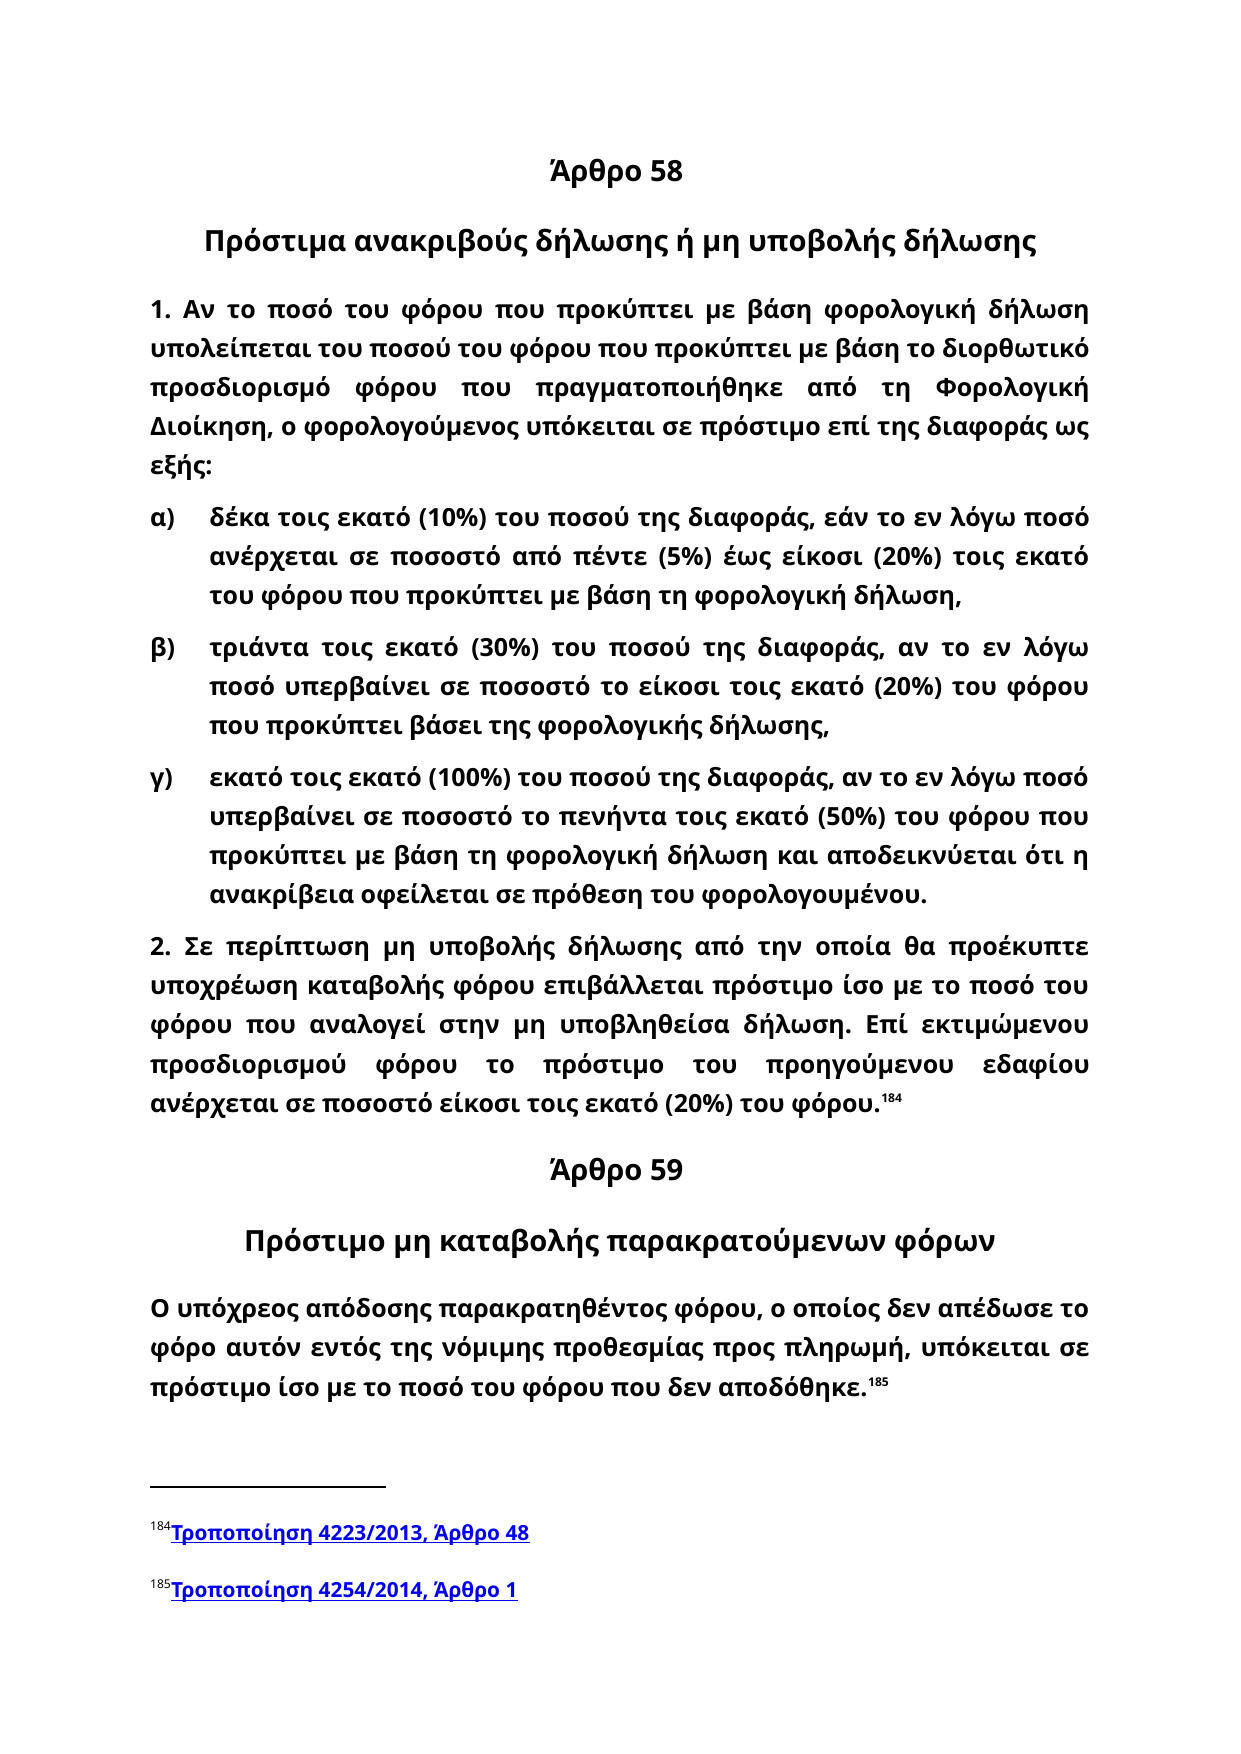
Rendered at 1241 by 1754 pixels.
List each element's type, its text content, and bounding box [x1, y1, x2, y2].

list γ) εκατό τοις εκατό (100%) του ποσού της διαφοράς, αν το εν λόγω ποσό υπερβαίνει σε ποσοστό το πενήντα τοις εκατό (50%) του φόρου που προκύπτει με βάση τη φορολογική δήλωση και αποδεικνύεται ότι η ανακρίβεια οφείλεται σε πρόθεση του φορολογουμένου. [150, 759, 1090, 911]
text Ο υπόχρεος απόδοσης παρακρατηθέντος φόρου, ο οποίος δεν απέδωσε το φόρο αυτόν εντός της νόμιμης προθεσμίας προς πληρωμή, υπόκειται σε πρόστιμο ίσο με το ποσό του φόρου που δεν αποδόθηκε. [150, 1291, 1090, 1403]
text 2. Σε περίπτωση μη υποβολής δήλωσης από την οποία θα προέκυπτε υποχρέωση καταβολής φόρου επιβάλλεται πρόστιμο ίσο με το ποσό του φόρου που αναλογεί στην μη υποβληθείσα δήλωση. Επί εκτιμώμενου προσδιορισμού φόρου το πρόστιμο του προηγούμενου εδαφίου ανέρχεται σε ποσοστό είκοσι τοις εκατό (20%) του φόρου. [150, 929, 1090, 1119]
text Τροποποίηση 4223/2013, Άρθρο 48 [150, 1518, 1090, 1546]
list α) δέκα τοις εκατό (10%) του ποσού της διαφοράς, εάν το εν λόγω ποσό ανέρχεται σε ποσοστό από πέντε (5%) έως είκοσι (20%) τοις εκατό του φόρου που προκύπτει με βάση τη φορολογική δήλωση, [150, 499, 1090, 612]
list β) τριάντα τοις εκατό (30%) του ποσού της διαφοράς, αν το εν λόγω ποσό υπερβαίνει σε ποσοστό το είκοσι τοις εκατό (20%) του φόρου που προκύπτει βάσει της φορολογικής δήλωσης, [150, 629, 1090, 742]
text Τροποποίηση 4254/2014, Άρθρο 1 [150, 1576, 1090, 1604]
subtitle Άρθρο 59 [150, 1149, 1090, 1189]
subtitle Πρόστιμα ανακριβούς δήλωσης ή μη υποβολής δήλωσης [150, 221, 1090, 260]
subtitle Άρθρο 58 [150, 150, 1090, 190]
subtitle Πρόστιμο μη καταβολής παρακρατούμενων φόρων [150, 1220, 1090, 1260]
text 1. Αν το ποσό του φόρου που προκύπτει με βάση φορολογική δήλωση υπολείπεται του ποσού του φόρου που προκύπτει με βάση το διορθωτικό προσδιορισμό φόρου που πραγματοποιήθηκε από τη Φορολογική Διοίκηση, ο φορολογούμενος υπόκειται σε πρόστιμο επί της διαφοράς ως εξής: [150, 291, 1090, 482]
